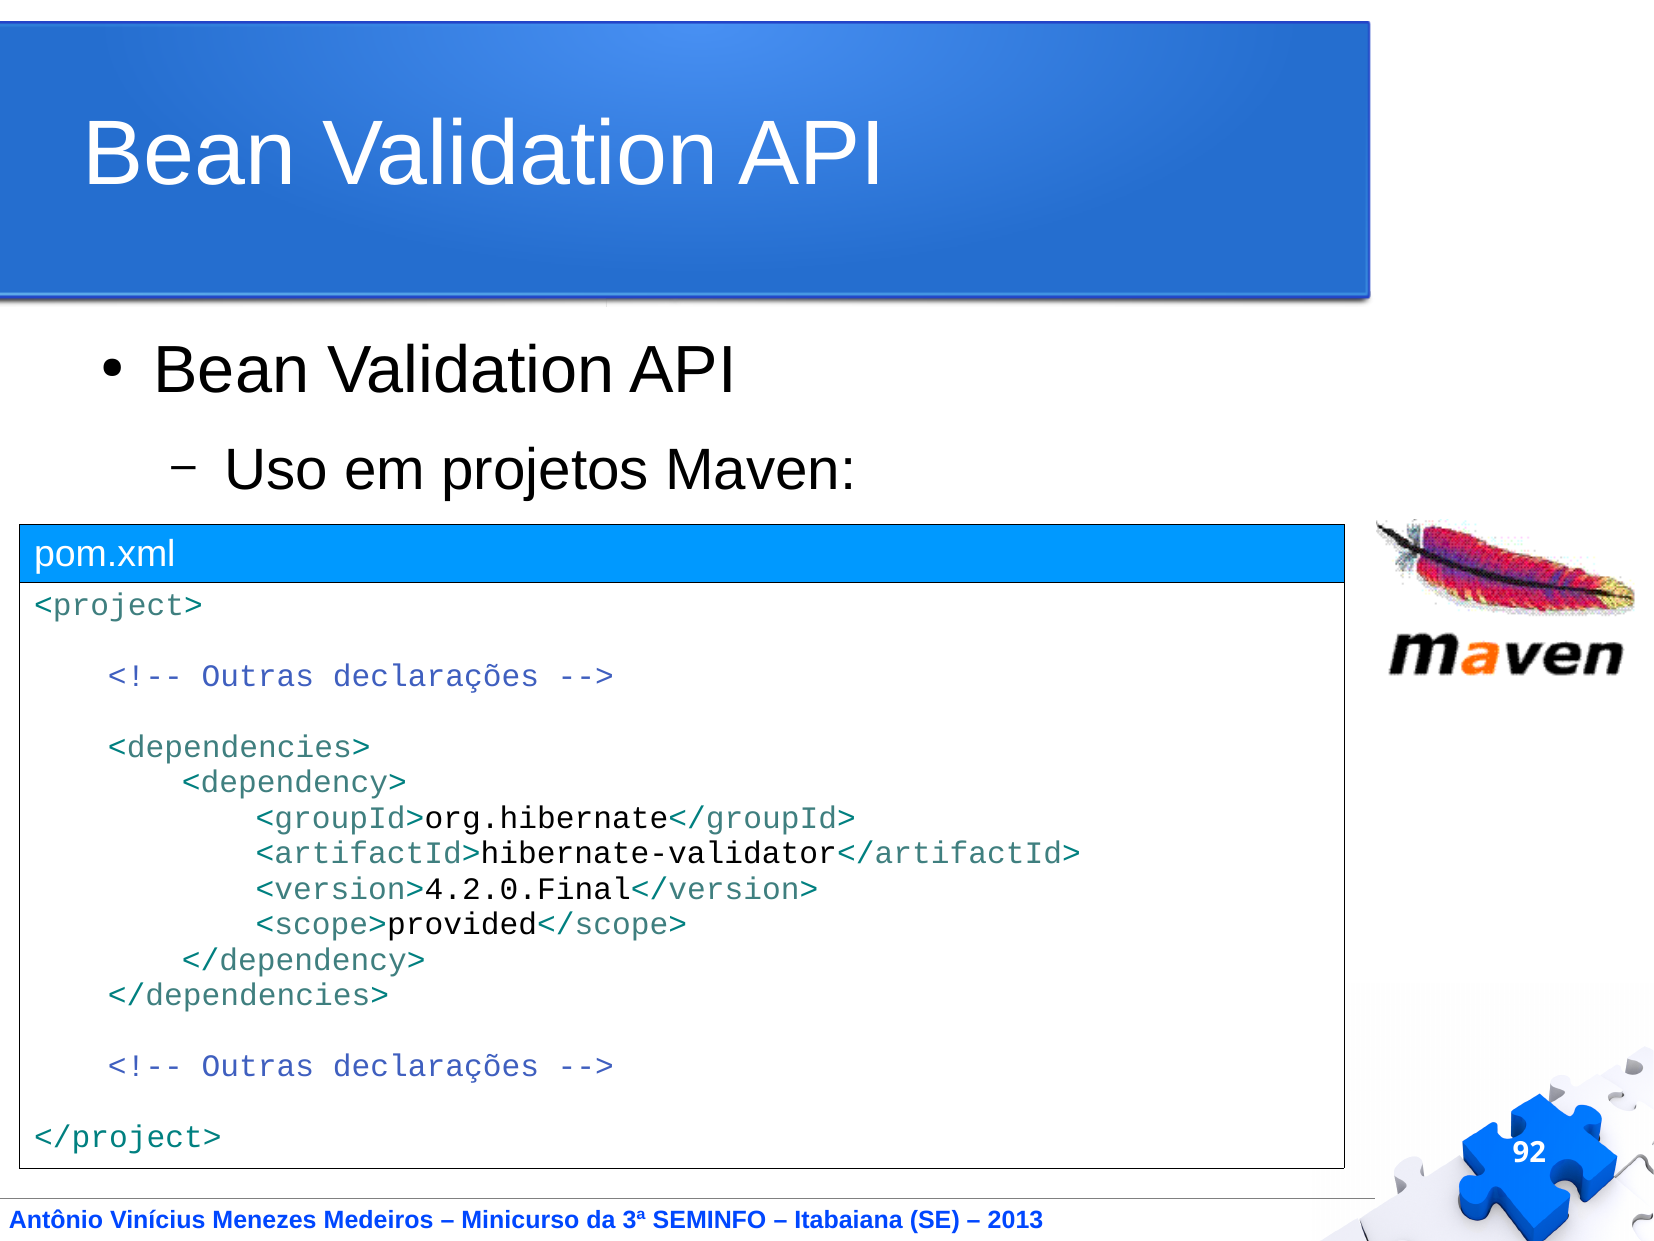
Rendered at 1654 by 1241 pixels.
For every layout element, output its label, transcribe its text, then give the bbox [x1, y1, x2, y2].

table_header pom.xml [20, 525, 1344, 582]
picture [1376, 519, 1643, 697]
list Bean Validation API Uso em projetos Maven: [82, 332, 1356, 1182]
table_cell <project> <!-- Outras declarações --> <dependencies> <dependency> <groupId>org.hibernate</groupId> <artifactId>hibernate-validator</artifactId> <version>4.2.0.Final</version> <scope>provided</scope> </dependency> </dependencies> <!-- Outras declarações --> </project> [20, 583, 1344, 1168]
picture [0, 21, 1375, 307]
title Bean Validation API [82, 49, 1323, 257]
picture [1311, 983, 1654, 1241]
